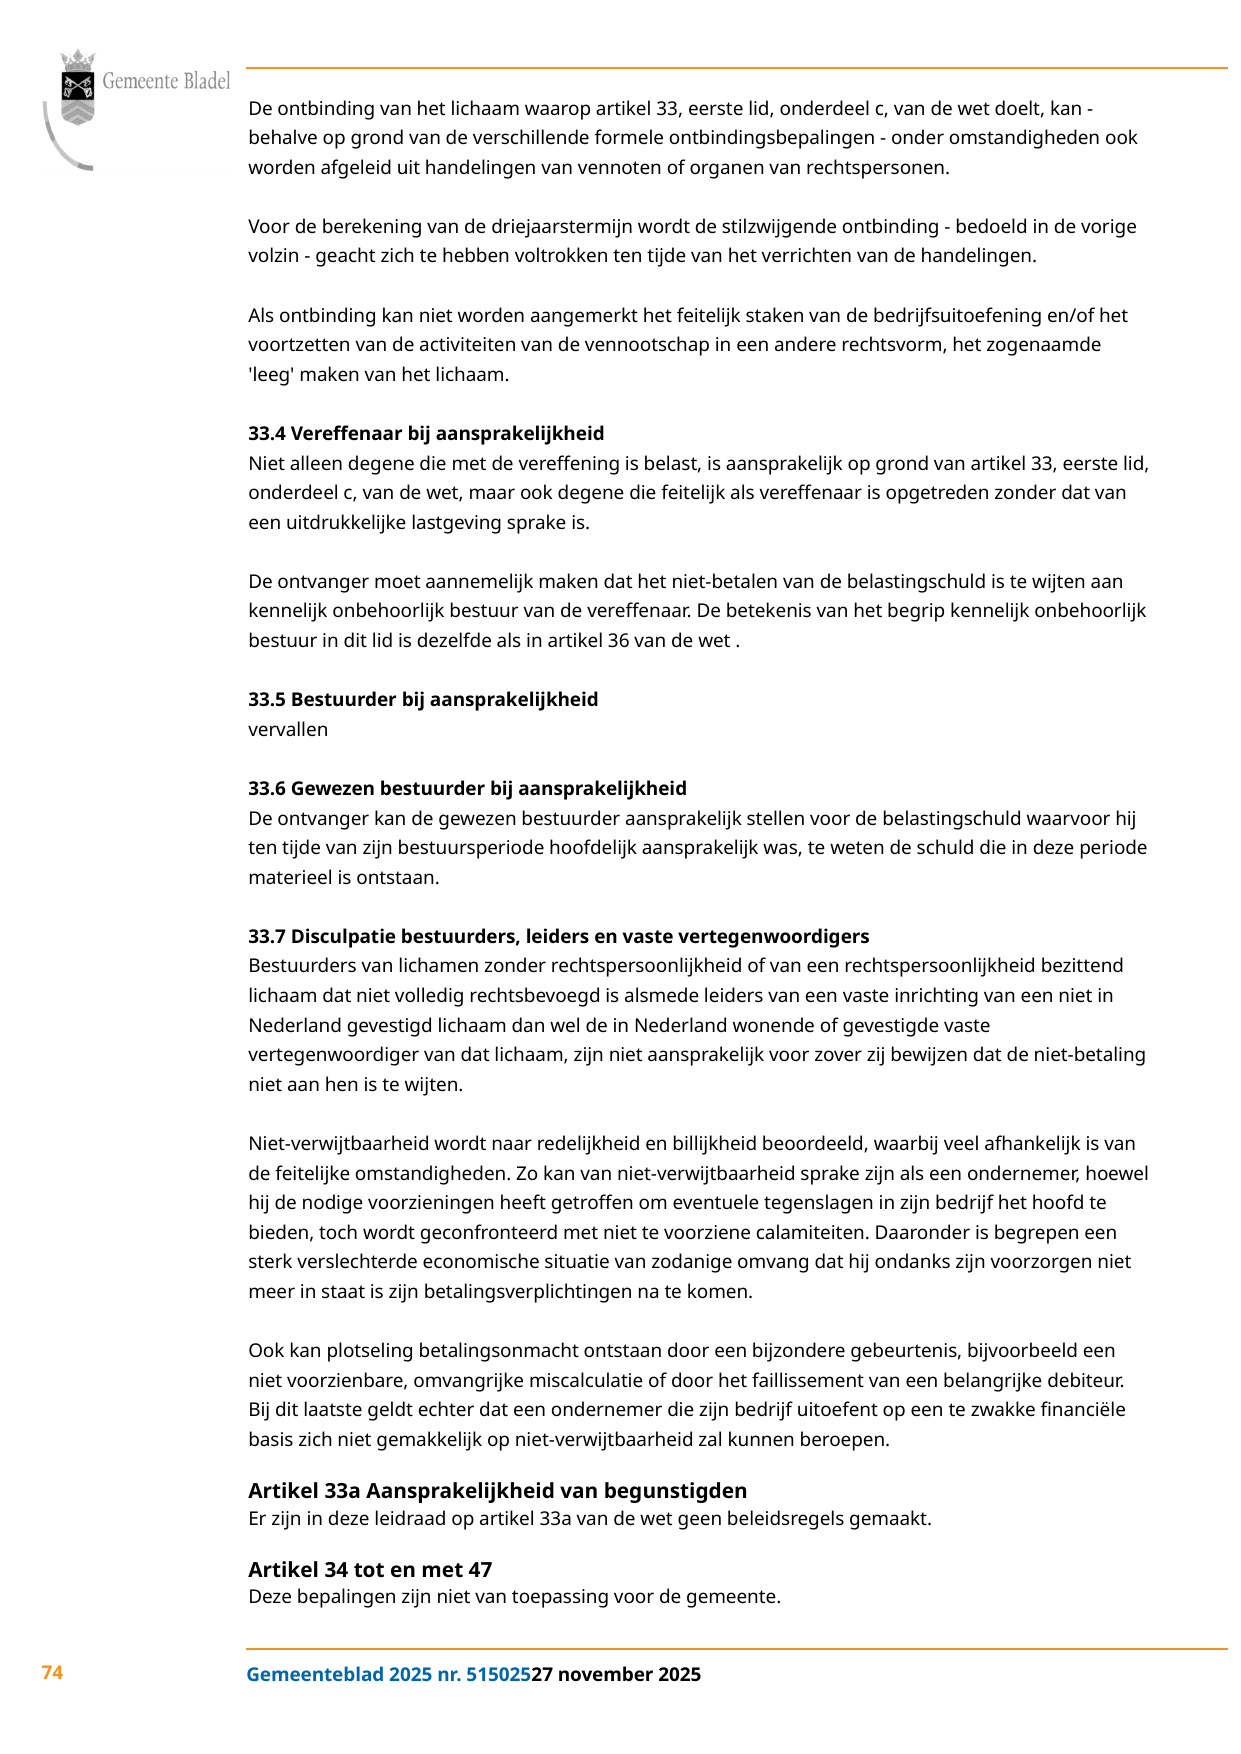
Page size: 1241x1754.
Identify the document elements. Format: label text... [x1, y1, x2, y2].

text Artikel 34 tot en met 47 [248, 1555, 1152, 1584]
text De ontvanger moet aannemelijk maken dat het niet-betalen van de belastingschuld is te wijten aan kennelijk onbehoorlijk bestuur van de vereffenaar. De betekenis van het begrip kennelijk onbehoorlijk bestuur in dit lid is dezelfde als in artikel 36 van de wet . [248, 568, 1152, 653]
text Deze bepalingen zijn niet van toepassing voor de gemeente. [248, 1584, 1152, 1609]
text Er zijn in deze leidraad op artikel 33a van de wet geen beleidsregels gemaakt. [248, 1505, 1152, 1531]
text Voor de berekening van de driejaarstermijn wordt de stilzwijgende ontbinding - bedoeld in de vorige volzin - geacht zich te hebben voltrokken ten tijde van het verrichten van de handelingen. [248, 213, 1152, 268]
text 33.7 Disculpatie bestuurders, leiders en vaste vertegenwoordigers [248, 923, 1152, 949]
picture [41, 47, 231, 172]
text Bestuurders van lichamen zonder rechtspersoonlijkheid of van een rechtspersoonlijkheid bezittend lichaam dat niet volledig rechtsbevoegd is alsmede leiders van een vaste inrichting van een niet in Nederland gevestigd lichaam dan wel de in Nederland wonende of gevestigde vaste vertegenwoordiger van dat lichaam, zijn niet aansprakelijk voor zover zij bewijzen dat de niet-betaling niet aan hen is te wijten. [248, 953, 1152, 1097]
text 33.4 Vereffenaar bij aansprakelijkheid [248, 420, 1152, 446]
text 33.6 Gewezen bestuurder bij aansprakelijkheid [248, 775, 1152, 801]
text Ook kan plotseling betalingsonmacht ontstaan door een bijzondere gebeurtenis, bijvoorbeeld een niet voorzienbare, omvangrijke miscalculatie of door het faillissement van een belangrijke debiteur. Bij dit laatste geldt echter dat een ondernemer die zijn bedrijf uitoefent op een te zwakke financiële basis zich niet gemakkelijk op niet-verwijtbaarheid zal kunnen beroepen. [248, 1337, 1152, 1452]
text 33.5 Bestuurder bij aansprakelijkheid [248, 686, 1152, 712]
text De ontvanger kan de gewezen bestuurder aansprakelijk stellen voor de belastingschuld waarvoor hij ten tijde van zijn bestuursperiode hoofdelijk aansprakelijk was, te weten de schuld die in deze periode materieel is ontstaan. [248, 805, 1152, 890]
text vervallen [248, 716, 1152, 742]
text Niet alleen degene die met de vereffening is belast, is aansprakelijk op grond van artikel 33, eerste lid, onderdeel c, van de wet, maar ook degene die feitelijk als vereffenaar is opgetreden zonder dat van een uitdrukkelijke lastgeving sprake is. [248, 450, 1152, 535]
text De ontbinding van het lichaam waarop artikel 33, eerste lid, onderdeel c, van de wet doelt, kan - behalve op grond van de verschillende formele ontbindingsbepalingen - onder omstandigheden ook worden afgeleid uit handelingen van vennoten of organen van rechtspersonen. [248, 95, 1152, 180]
text Artikel 33a Aansprakelijkheid van begunstigden [248, 1476, 1152, 1505]
text Als ontbinding kan niet worden aangemerkt het feitelijk staken van de bedrijfsuitoefening en/of het voortzetten van de activiteiten van de vennootschap in een andere rechtsvorm, het zogenaamde 'leeg' maken van het lichaam. [248, 302, 1152, 387]
text Niet-verwijtbaarheid wordt naar redelijkheid en billijkheid beoordeeld, waarbij veel afhankelijk is van de feitelijke omstandigheden. Zo kan van niet-verwijtbaarheid sprake zijn als een ondernemer, hoewel hij de nodige voorzieningen heeft getroffen om eventuele tegenslagen in zijn bedrijf het hoofd te bieden, toch wordt geconfronteerd met niet te voorziene calamiteiten. Daaronder is begrepen een sterk verslechterde economische situatie van zodanige omvang dat hij ondanks zijn voorzorgen niet meer in staat is zijn betalingsverplichtingen na te komen. [248, 1130, 1152, 1304]
